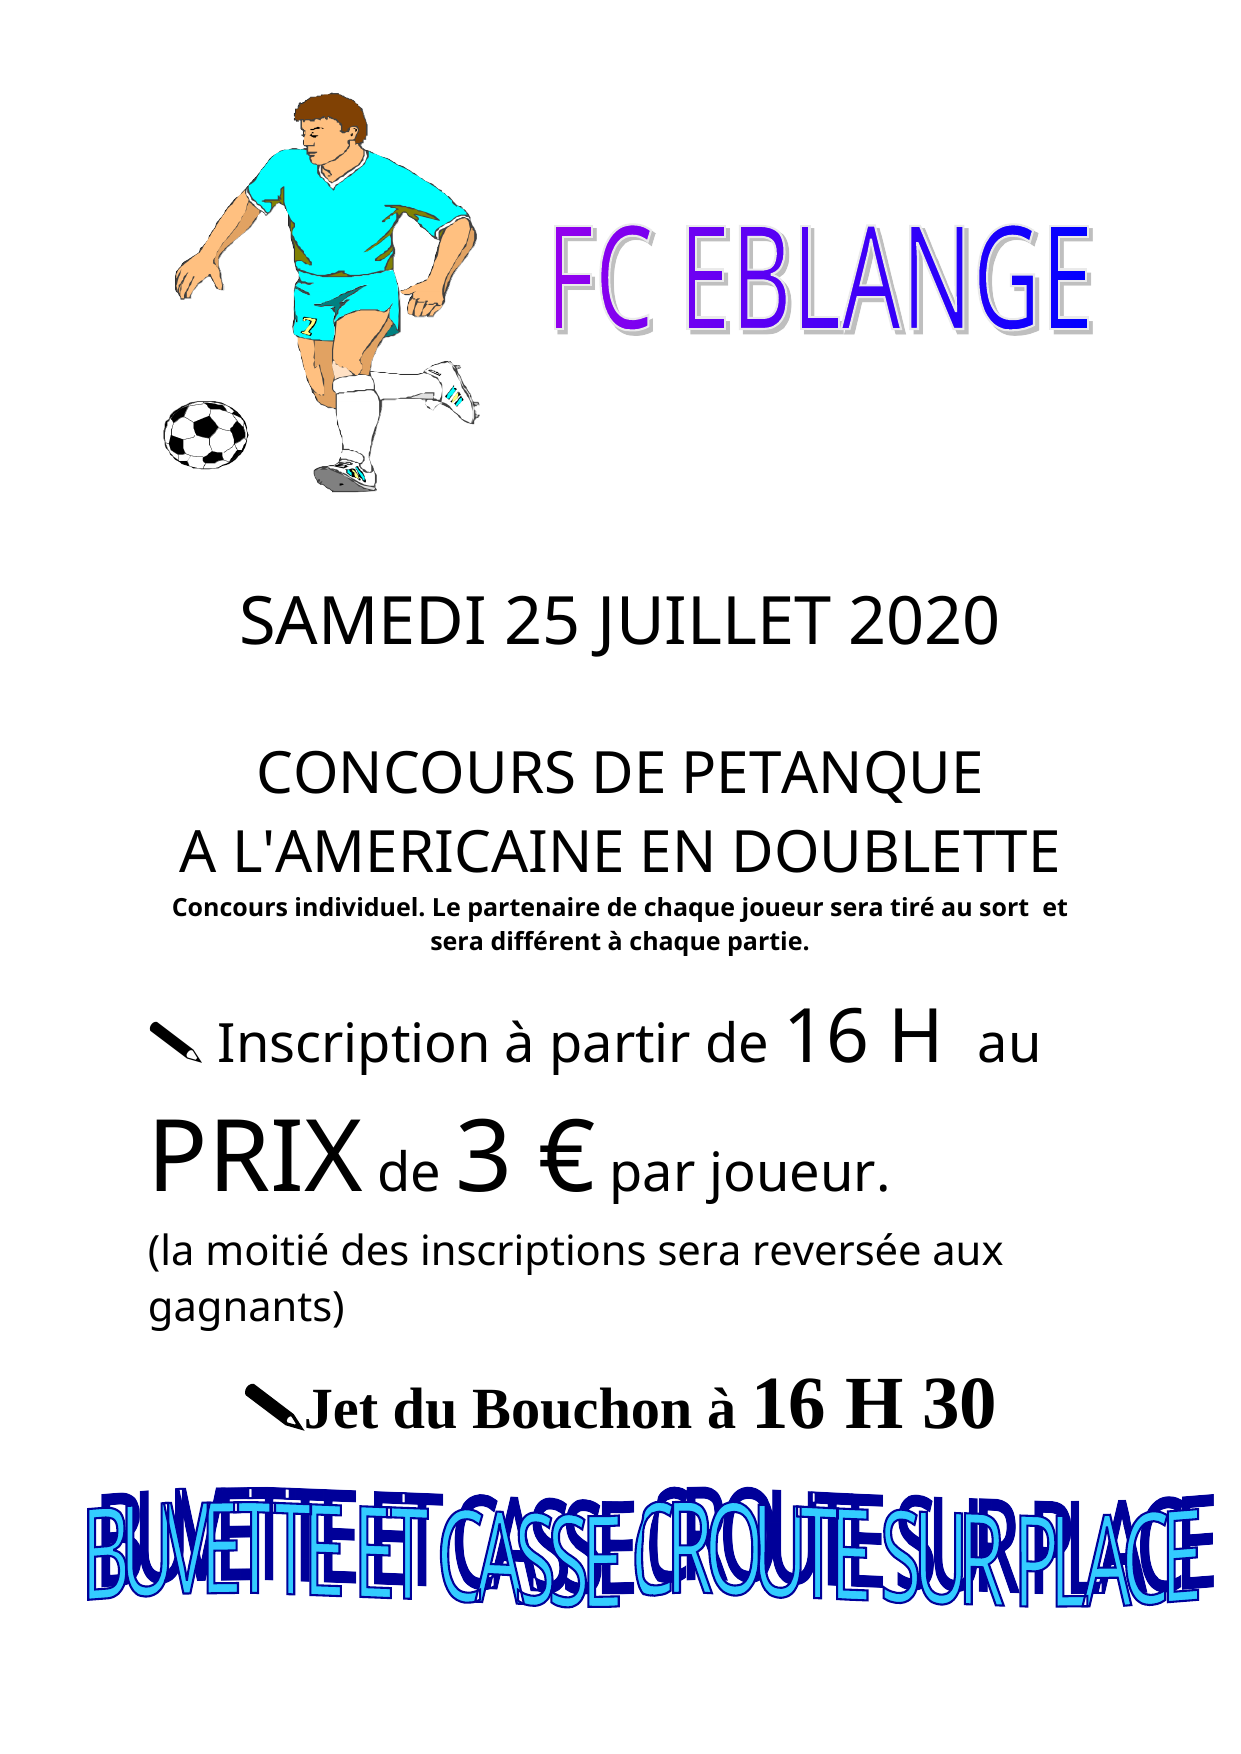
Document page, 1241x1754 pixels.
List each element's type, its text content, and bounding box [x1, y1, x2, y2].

text Concours individuel. Le partenaire de chaque joueur sera tiré au sort et sera différent à chaque partie. [148, 890, 1092, 958]
text  Inscription à partir de 16 H au PRIX de 3 € par joueur. [148, 982, 1092, 1220]
text A L'AMERICAINE EN DOUBLETTE [148, 810, 1092, 890]
text Jet du Bouchon à 16 H 30 [148, 1358, 1092, 1444]
text (la moitié des inscriptions sera reversée aux gagnants) [148, 1220, 1092, 1334]
subtitle SAMEDI 25 JUILLET 2020 [148, 573, 1092, 664]
text CONCOURS DE PETANQUE [148, 731, 1092, 810]
